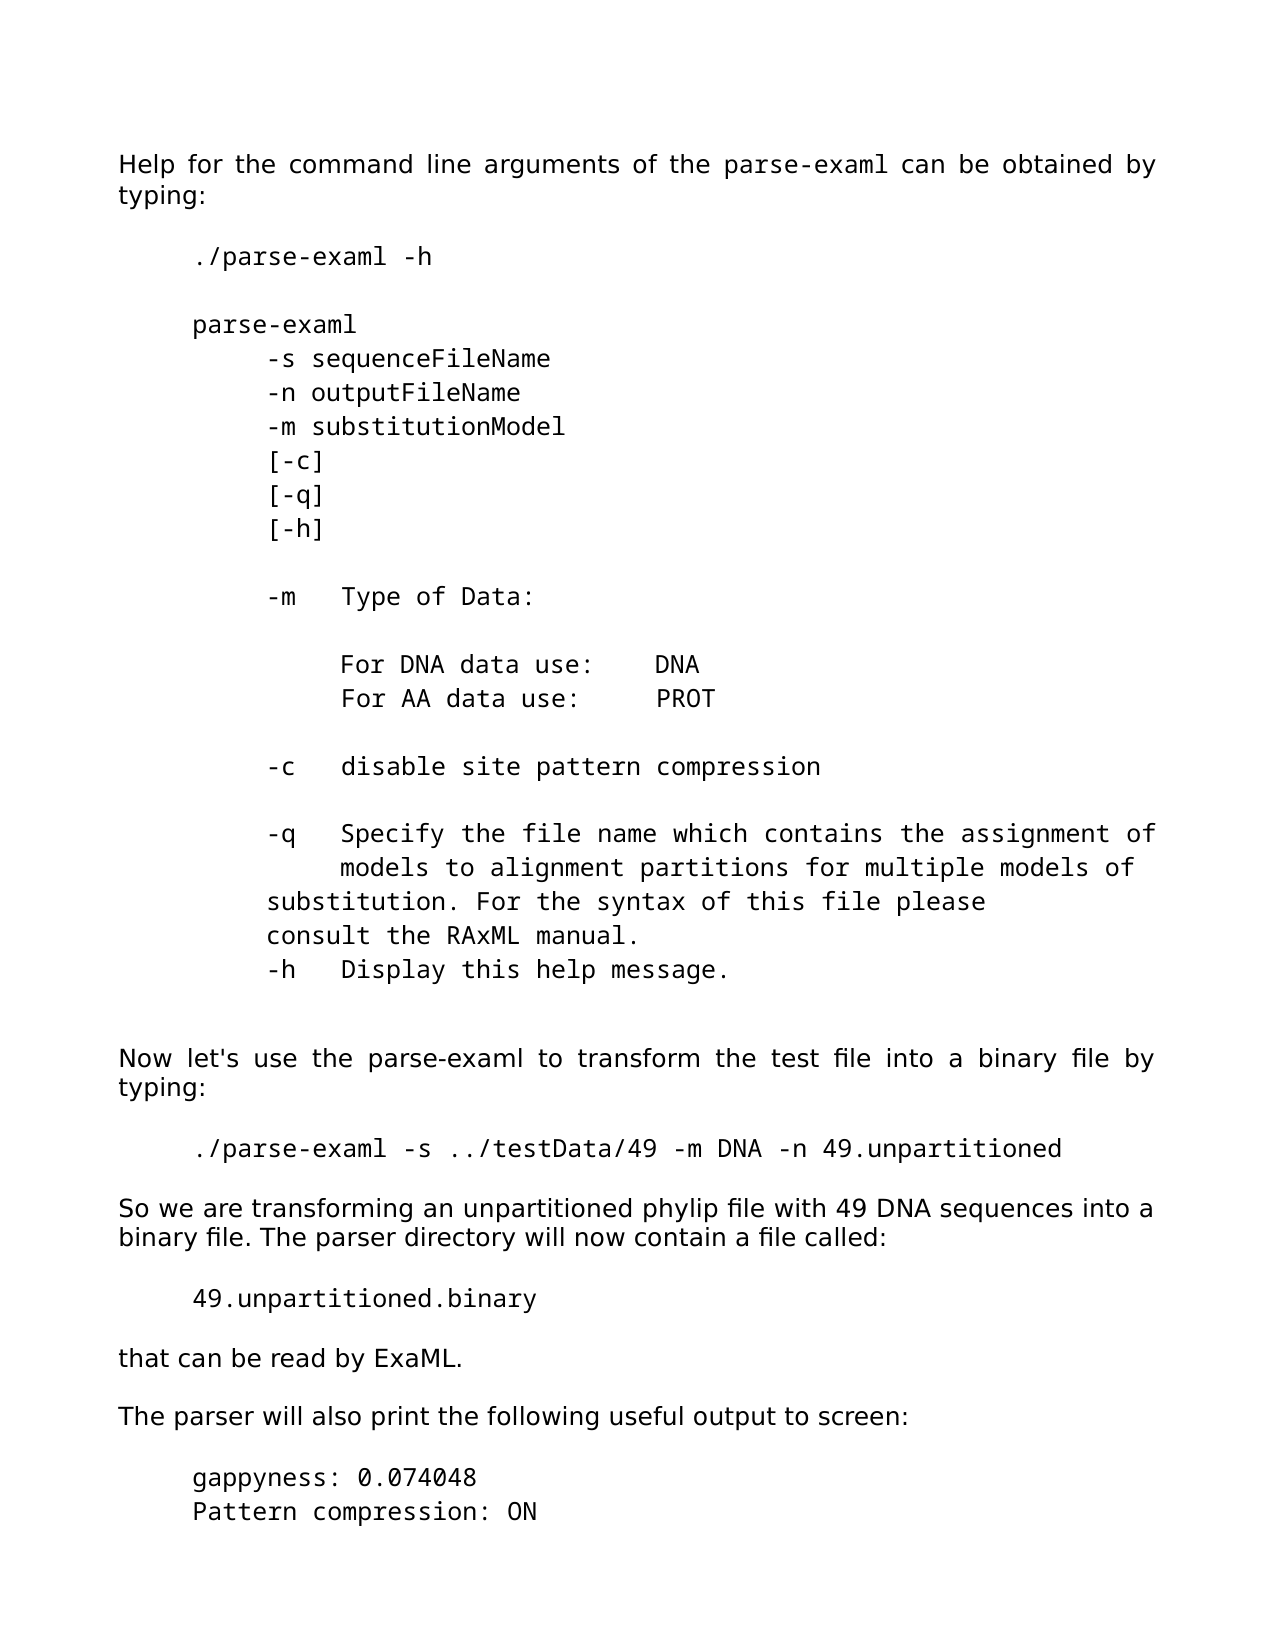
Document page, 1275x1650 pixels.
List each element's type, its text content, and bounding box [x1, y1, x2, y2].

text Now let's use the parse-examl to transform the test file into a binary file by typing: [118, 1044, 1157, 1102]
text [-h] [118, 511, 1157, 545]
text 49.unpartitioned.binary [192, 1281, 1157, 1315]
text -q Specify the file name which contains the assignment of models to alignment partitions for multiple models of substitution. For the syntax of this file please consult the RAxML manual. [118, 816, 1157, 952]
text that can be read by ExaML. [118, 1344, 1157, 1373]
text [-q] [118, 477, 1157, 511]
text -m substitutionModel [118, 409, 1157, 443]
text -m Type of Data: [118, 579, 1157, 613]
text For AA data use: PROT [118, 681, 1157, 714]
text For DNA data use: DNA [118, 647, 1157, 681]
text -c disable site pattern compression [118, 748, 1157, 782]
text parse-examl [192, 307, 1157, 341]
text [-c] [118, 443, 1157, 477]
text -n outputFileName [118, 375, 1157, 409]
text So we are transforming an unpartitioned phylip file with 49 DNA sequences into a binary file. The parser directory will now contain a file called: [118, 1194, 1157, 1252]
text ./parse-examl -h [192, 239, 1157, 273]
text -h Display this help message. [118, 952, 1157, 986]
text Help for the command line arguments of the parse-examl can be obtained by typing: [118, 147, 1157, 210]
text gappyness: 0.074048 [192, 1460, 1157, 1494]
text ./parse-examl -s ../testData/49 -m DNA -n 49.unpartitioned [192, 1131, 1157, 1165]
text The parser will also print the following useful output to screen: [118, 1402, 1157, 1431]
text -s sequenceFileName [118, 341, 1157, 375]
text Pattern compression: ON [192, 1494, 1157, 1528]
